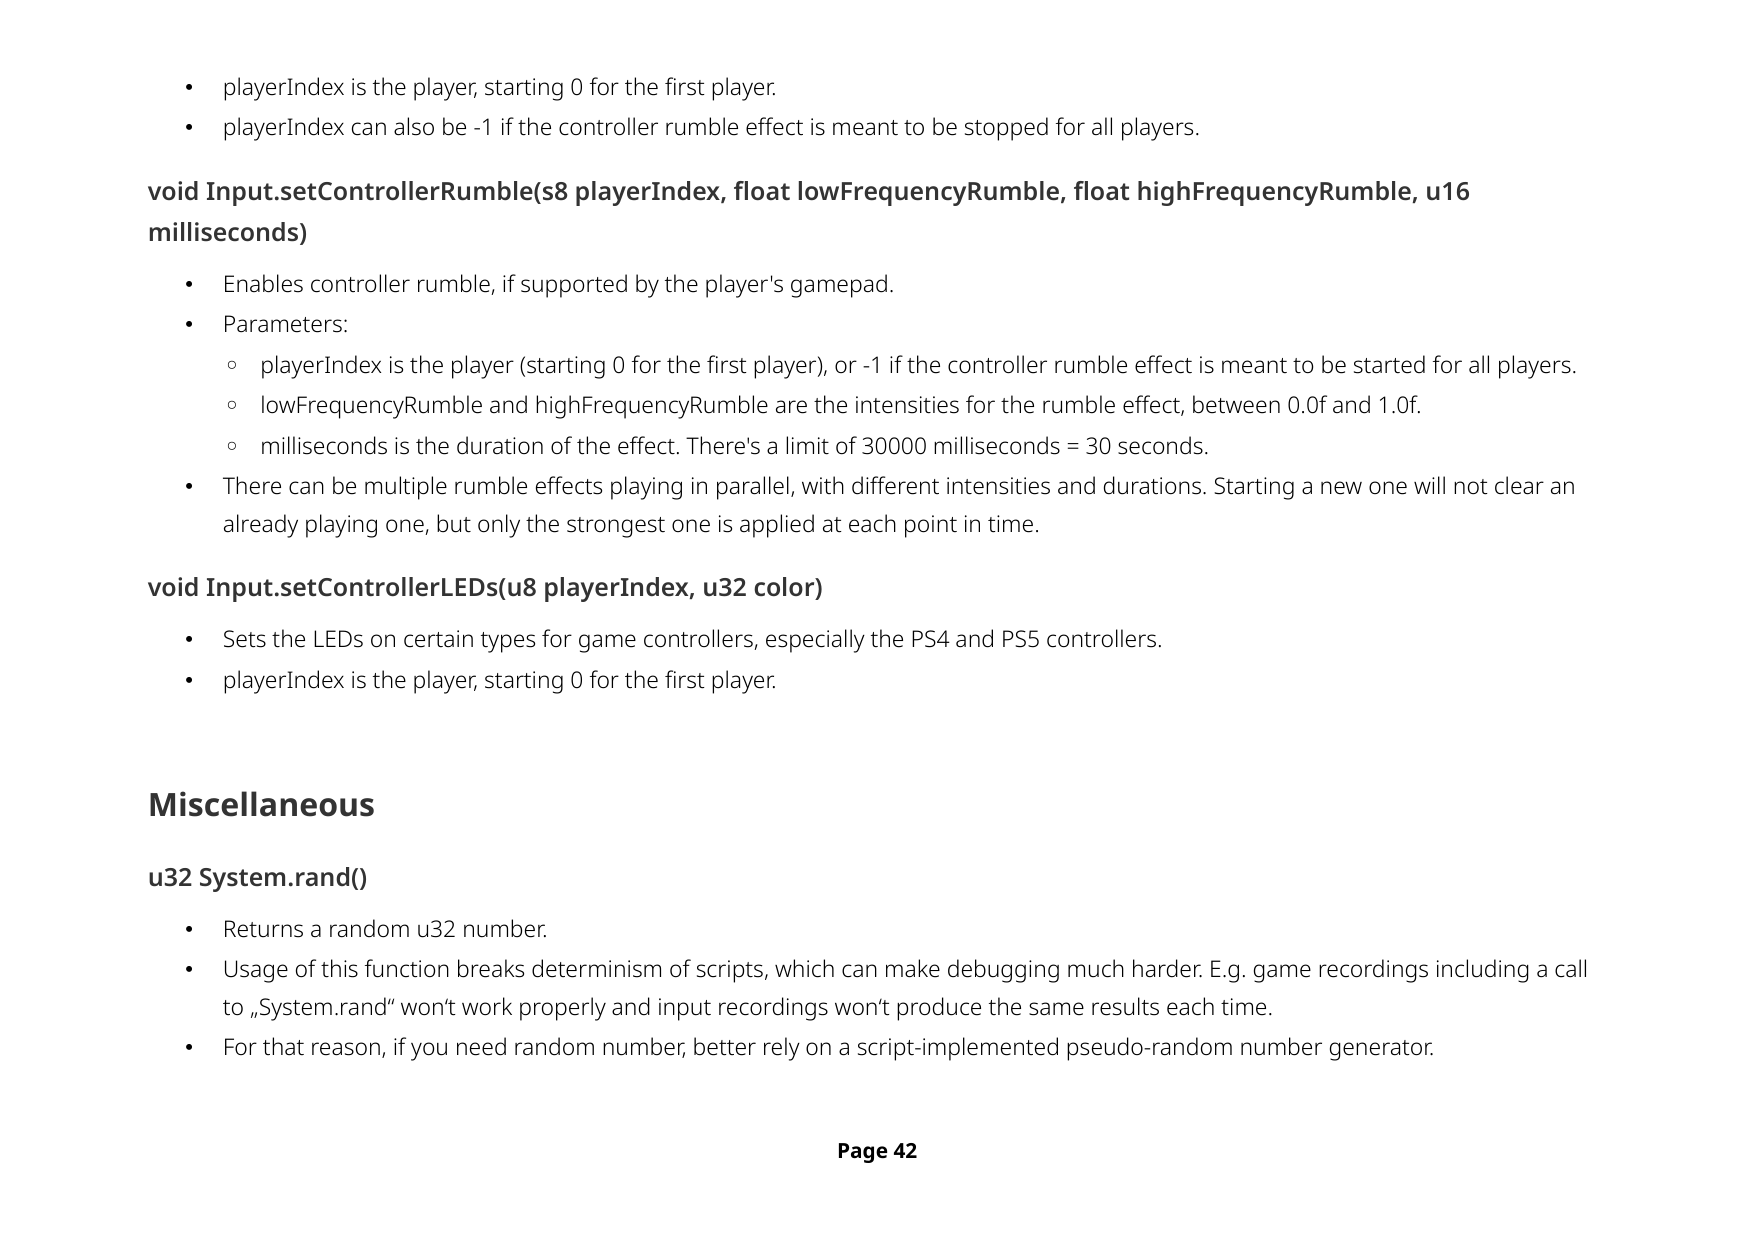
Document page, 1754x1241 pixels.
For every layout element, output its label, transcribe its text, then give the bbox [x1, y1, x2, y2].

subtitle u32 System.rand() [148, 859, 1606, 893]
subtitle Miscellaneous [148, 782, 1606, 825]
list Usage of this function breaks determinism of scripts, which can make debugging much harder. E.g. game recordings including a call to „System.rand“ won‘t work properly and input recordings won‘t produce the same results each time. [185, 953, 1606, 1022]
list Enables controller rumble, if supported by the player's gamepad. [185, 268, 1606, 299]
list playerIndex is the player, starting 0 for the first player. [185, 664, 1606, 695]
list Parameters: [185, 308, 1606, 339]
list lowFrequencyRumble and highFrequencyRumble are the intensities for the rumble effect, between 0.0f and 1.0f. [223, 389, 1606, 420]
list Sets the LEDs on certain types for game controllers, especially the PS4 and PS5 controllers. [185, 623, 1606, 654]
list Returns a random u32 number. [185, 912, 1606, 944]
subtitle void Input.setControllerLEDs(u8 playerIndex, u32 color) [148, 570, 1606, 604]
list playerIndex can also be -1 if the controller rumble effect is meant to be stopped for all players. [185, 111, 1606, 142]
subtitle void Input.setControllerRumble(s8 playerIndex, float lowFrequencyRumble, float highFrequencyRumble, u16 milliseconds) [148, 174, 1606, 249]
list There can be multiple rumble effects playing in parallel, with different intensities and durations. Starting a new one will not clear an already playing one, but only the strongest one is applied at each point in time. [185, 470, 1606, 539]
list playerIndex is the player (starting 0 for the first player), or -1 if the controller rumble effect is meant to be started for all players. [223, 349, 1606, 380]
list milliseconds is the duration of the effect. There's a limit of 30000 milliseconds = 30 seconds. [223, 429, 1606, 461]
list For that reason, if you need random number, better rely on a script-implemented pseudo-random number generator. [185, 1031, 1606, 1062]
list playerIndex is the player, starting 0 for the first player. [185, 71, 1606, 102]
